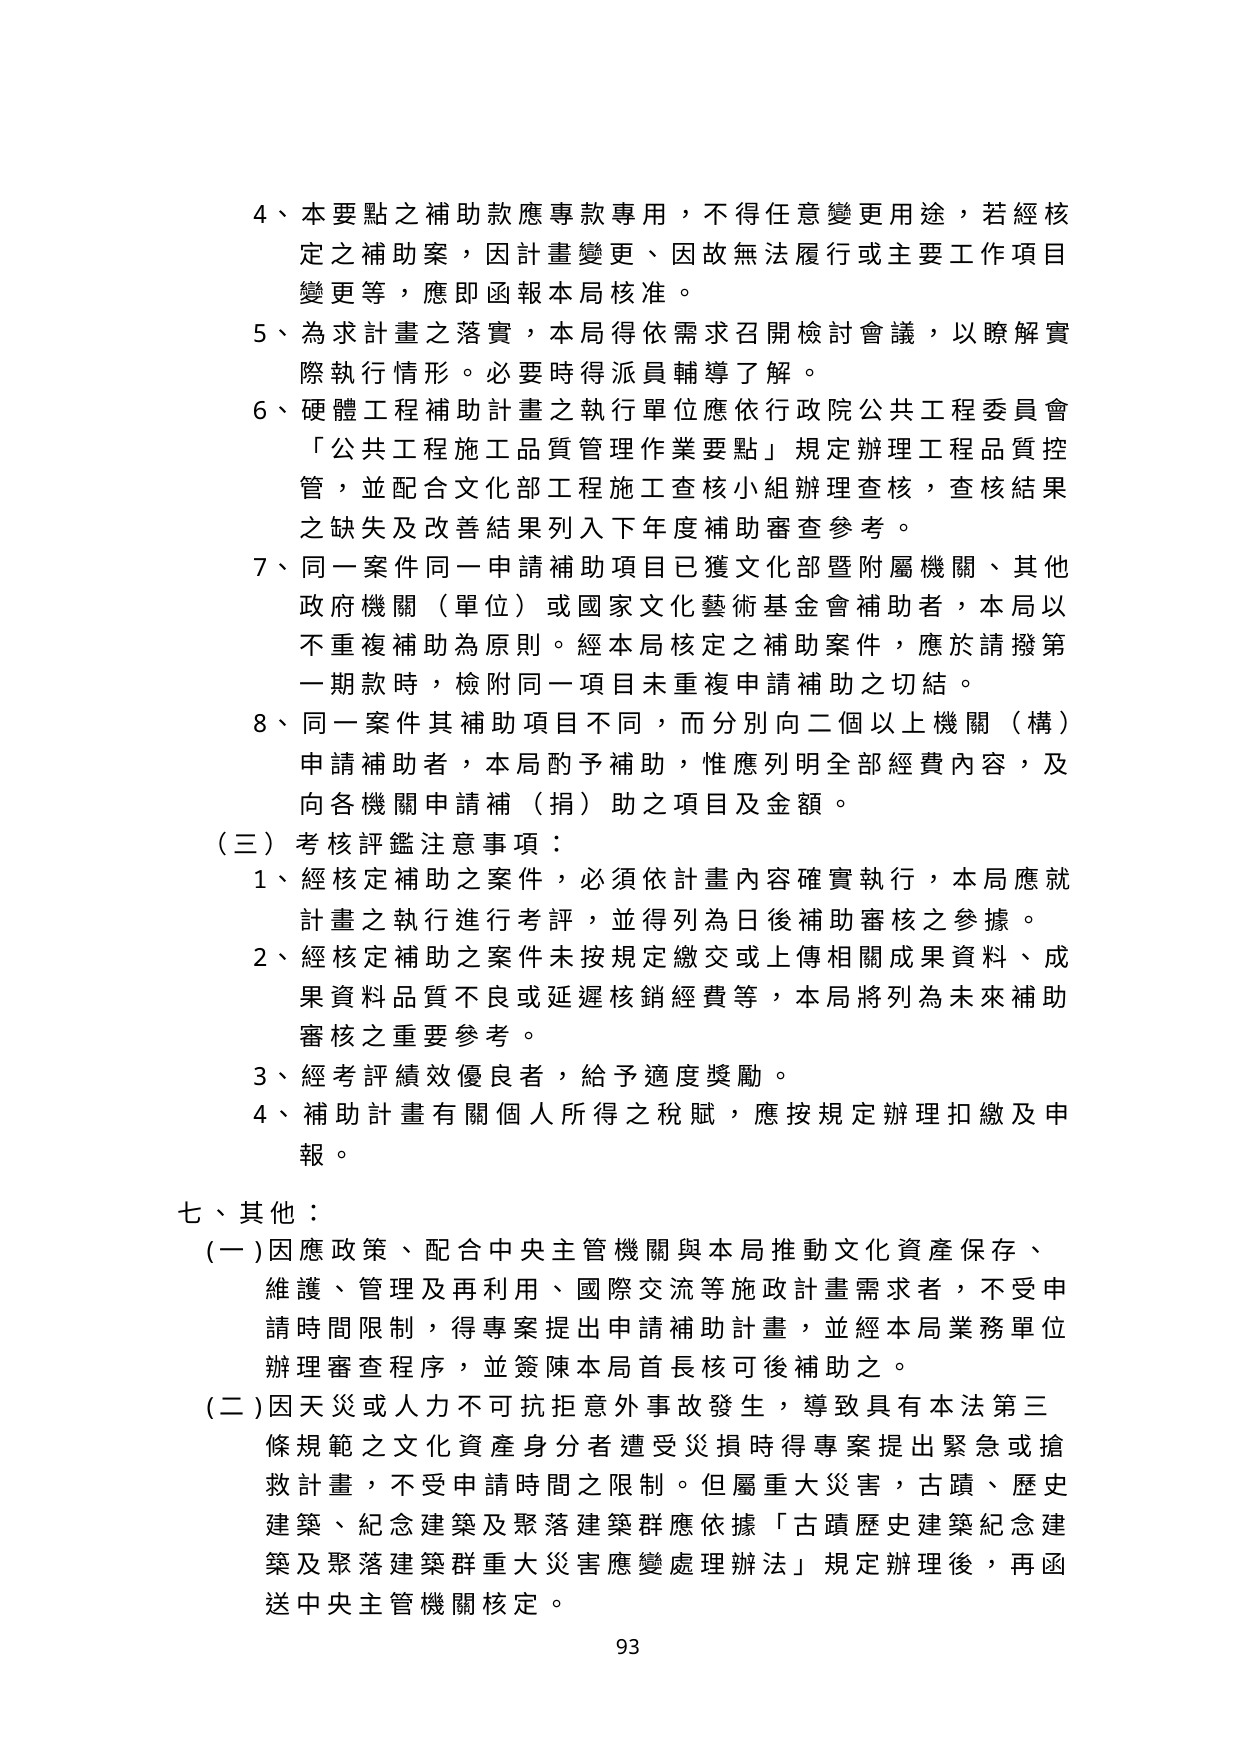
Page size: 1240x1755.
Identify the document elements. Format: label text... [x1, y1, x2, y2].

text (二)因天災或人力不可抗拒意外事故發生，導致具有本法第三條規範之文化資產身分者遭受災損時得專案提出緊急或搶救計畫，不受申請時間之限制。但屬重大災害，古蹟、歷史建築、紀念建築及聚落建築群應依據「古蹟歷史建築紀念建築及聚落建築群重大災害應變處理辦法」規定辦理後，再函送中央主管機關核定。 [202, 1389, 1074, 1621]
text 93 [615, 1632, 1240, 1661]
text 計畫之執行進行考評，並得列為日後補助審核之參據。 [299, 903, 1240, 937]
text (一)因應政策、配合中央主管機關與本局推動文化資產保存、維護、管理及再利用、國際交流等施政計畫需求者，不受申請時間限制，得專案提出申請補助計畫，並經本局業務單位辦理審查程序，並簽陳本局首長核可後補助之。 [202, 1232, 1074, 1384]
text 5、為求計畫之落實，本局得依需求召開檢討會議，以瞭解實 [252, 316, 1240, 350]
text 際執行情形。必要時得派員輔導了解。 [299, 356, 1240, 390]
text 2、經核定補助之案件未按規定繳交或上傳相關成果資料、成果資料品質不良或延遲核銷經費等，本局將列為未來補助審核之重要參考。 [252, 940, 1074, 1053]
text 6、硬體工程補助計畫之執行單位應依行政院公共工程委員會「公共工程施工品質管理作業要點」規定辦理工程品質控管，並配合文化部工程施工查核小組辦理查核，查核結果之缺失及改善結果列入下年度補助審查參考。 [252, 393, 1073, 544]
text 7、同一案件同一申請補助項目已獲文化部暨附屬機關、其他政府機關（單位）或國家文化藝術基金會補助者，本局以不重複補助為原則。經本局核定之補助案件，應於請撥第一期款時，檢附同一項目未重複申請補助之切結。 [252, 549, 1074, 701]
text 1、經核定補助之案件，必須依計畫內容確實執行，本局應就 [252, 862, 1240, 896]
text 4、本要點之補助款應專款專用，不得任意變更用途，若經核定之補助案，因計畫變更、因故無法履行或主要工作項目變更等，應即函報本局核准。 [252, 197, 1073, 310]
text 8、同一案件其補助項目不同，而分別向二個以上機關（構）申請補助者，本局酌予補助，惟應列明全部經費內容，及向各機關申請補（捐）助之項目及金額。 [252, 706, 1089, 820]
text 七、其他： [177, 1195, 1240, 1229]
text 報。 [299, 1138, 1240, 1172]
text 4、補助計畫有關個人所得之稅賦，應按規定辦理扣繳及申 [252, 1097, 1240, 1131]
text （三）考核評鑑注意事項： [202, 826, 1240, 861]
text 3、經考評績效優良者，給予適度獎勵。 [252, 1058, 1240, 1092]
